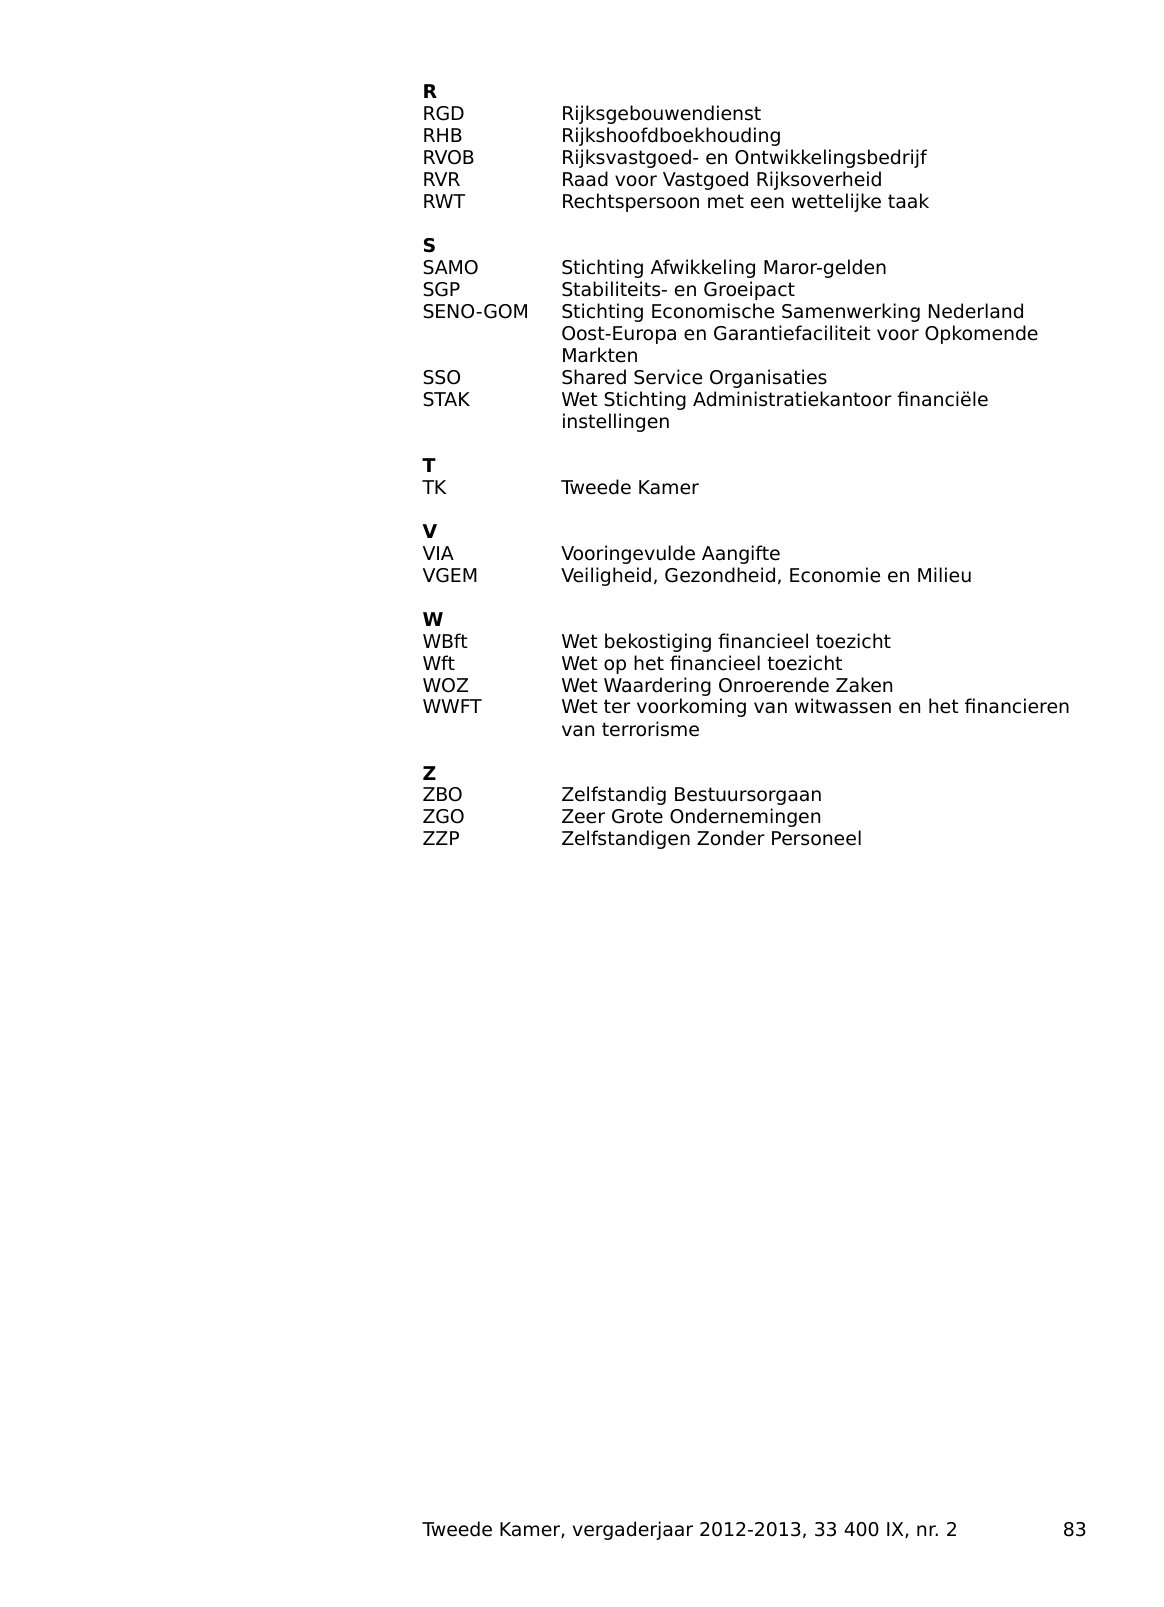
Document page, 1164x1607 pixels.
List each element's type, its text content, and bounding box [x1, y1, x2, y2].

table_cell ZBO [422, 784, 555, 806]
table_cell [555, 587, 1087, 608]
table_cell Veiligheid, Gezondheid, Economie en Milieu [555, 565, 1087, 587]
table_cell S [422, 235, 555, 257]
table_cell Rijksgebouwendienst [555, 103, 1087, 125]
table_cell Wet Stichting Administratiekantoor financiële instellingen [555, 389, 1087, 433]
table_cell Stabiliteits- en Groeipact [555, 279, 1087, 301]
table_cell [555, 499, 1087, 521]
table_cell [422, 740, 555, 762]
table_cell [555, 59, 1087, 81]
table_cell [555, 433, 1087, 455]
table_cell [555, 521, 1087, 543]
table_cell Stichting Economische Samenwerking Nederland Oost-Europa en Garantiefaciliteit voor Opkomende Markten [555, 301, 1087, 367]
table_cell [555, 740, 1087, 762]
table_cell WWFT [422, 696, 555, 740]
table_cell [555, 235, 1087, 257]
table_cell Rijkshoofdboekhouding [555, 125, 1087, 147]
table_cell Rechtspersoon met een wettelijke taak [555, 191, 1087, 213]
table_cell V [422, 521, 555, 543]
table_cell VGEM [422, 565, 555, 587]
table_cell RGD [422, 103, 555, 125]
table_cell Zelfstandig Bestuursorgaan [555, 784, 1087, 806]
table_cell WOZ [422, 675, 555, 696]
table_cell Wet bekostiging financieel toezicht [555, 631, 1087, 652]
table_cell [422, 213, 555, 235]
table_cell [555, 763, 1087, 784]
table_cell [422, 499, 555, 521]
table_cell ZZP [422, 828, 555, 850]
table_cell RHB [422, 125, 555, 147]
table_cell [555, 81, 1087, 103]
table_cell Zelfstandigen Zonder Personeel [555, 828, 1087, 850]
table_cell STAK [422, 389, 555, 433]
table_cell [422, 59, 555, 81]
table_cell Tweede Kamer [555, 477, 1087, 499]
table_cell Wet ter voorkoming van witwassen en het financieren van terrorisme [555, 696, 1087, 740]
table_cell Wet op het financieel toezicht [555, 653, 1087, 674]
table_cell [422, 587, 555, 608]
table_cell Z [422, 763, 555, 784]
table_cell Stichting Afwikkeling Maror-gelden [555, 257, 1087, 279]
table_cell Raad voor Vastgoed Rijksoverheid [555, 169, 1087, 191]
table_cell T [422, 455, 555, 477]
table_cell RWT [422, 191, 555, 213]
table_cell W [422, 609, 555, 631]
table_cell Zeer Grote Ondernemingen [555, 806, 1087, 828]
table_cell SENO-GOM [422, 301, 555, 367]
table_cell [555, 213, 1087, 235]
table_cell R [422, 81, 555, 103]
table_cell Wet Waardering Onroerende Zaken [555, 675, 1087, 696]
table_cell SAMO [422, 257, 555, 279]
table_cell Rijksvastgoed- en Ontwikkelingsbedrijf [555, 147, 1087, 169]
table_cell SGP [422, 279, 555, 301]
table_cell [555, 455, 1087, 477]
table_cell RVOB [422, 147, 555, 169]
table_cell WBft [422, 631, 555, 652]
table_cell TK [422, 477, 555, 499]
table_cell Wft [422, 653, 555, 674]
table_cell Vooringevulde Aangifte [555, 543, 1087, 564]
table_cell ZGO [422, 806, 555, 828]
table_cell [555, 609, 1087, 631]
table_cell Shared Service Organisaties [555, 367, 1087, 389]
table_cell SSO [422, 367, 555, 389]
table_cell RVR [422, 169, 555, 191]
table_cell [422, 433, 555, 455]
table_cell VIA [422, 543, 555, 564]
